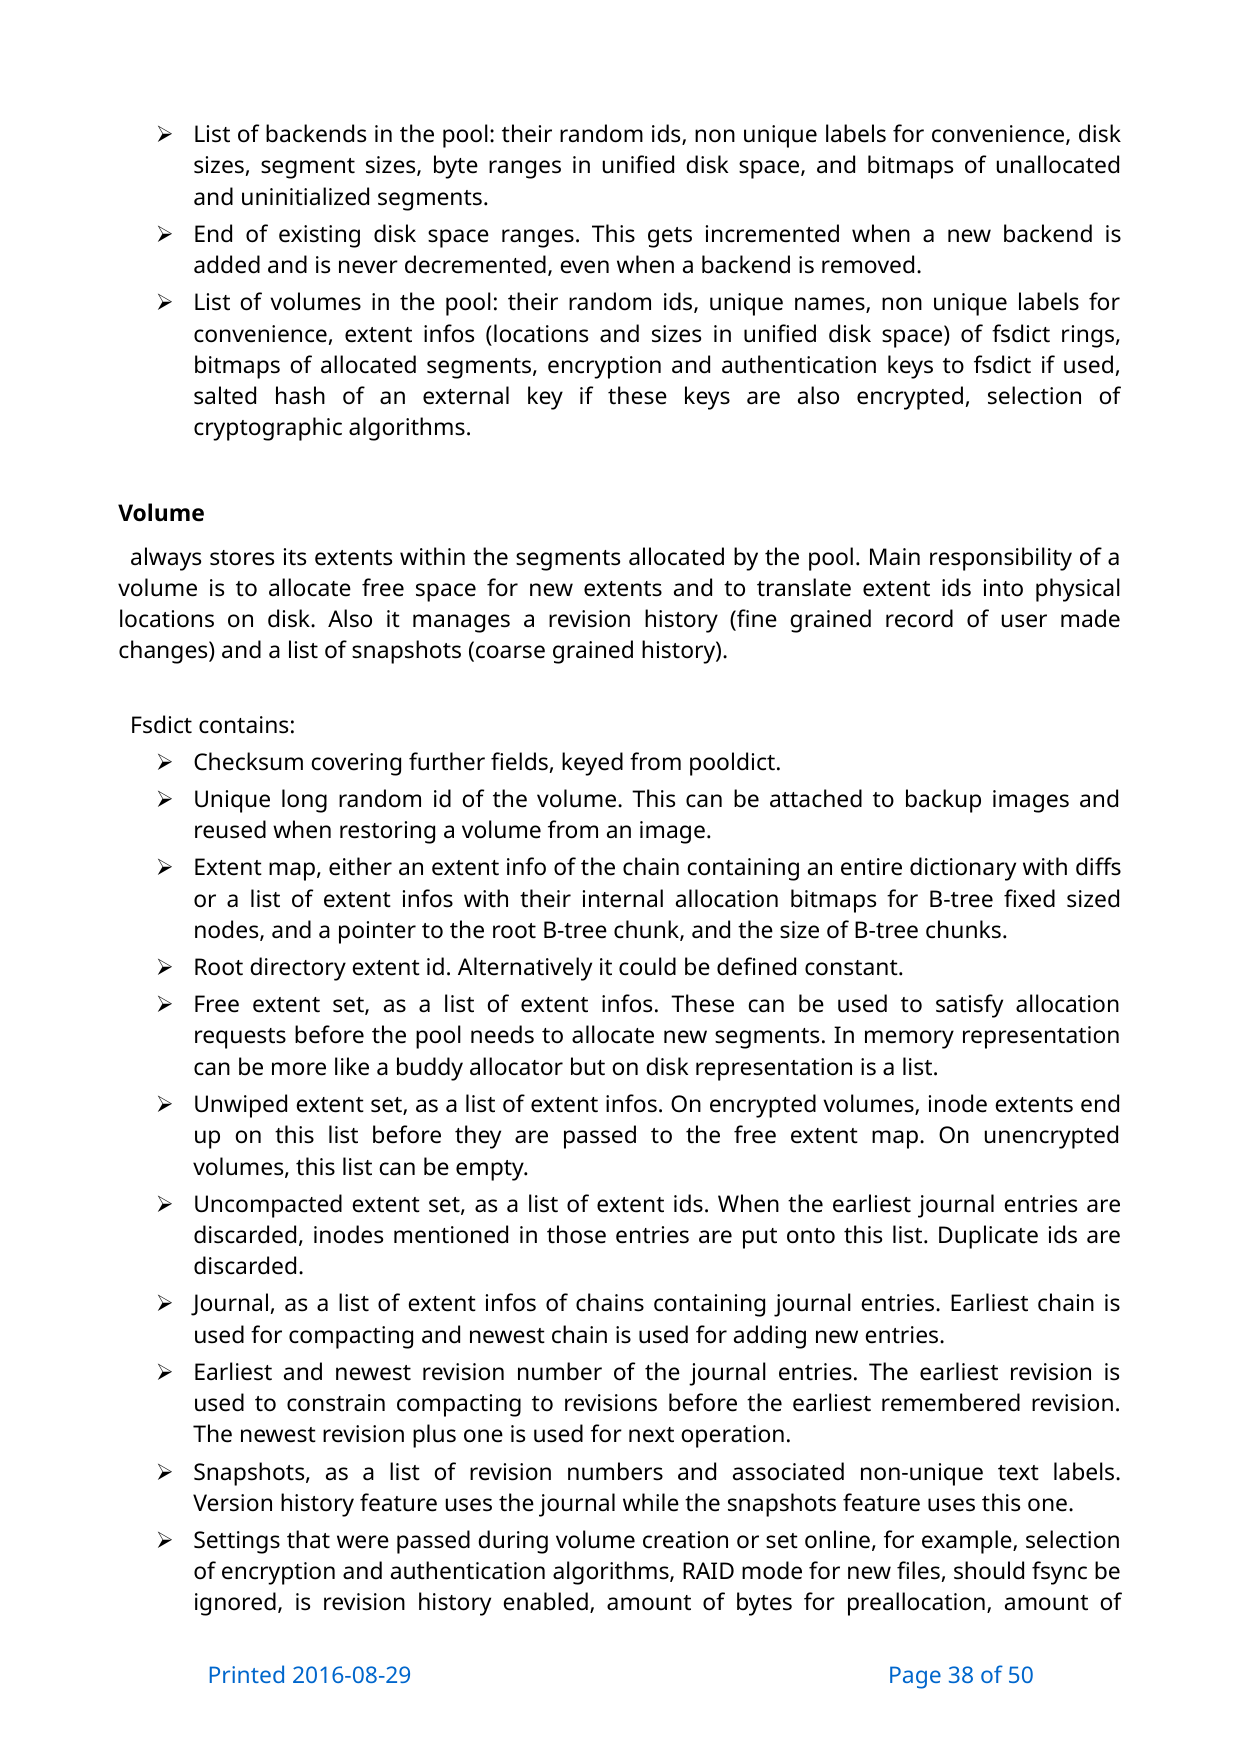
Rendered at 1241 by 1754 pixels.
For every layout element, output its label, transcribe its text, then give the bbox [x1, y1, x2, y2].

text Fsdict contains: [118, 708, 1122, 740]
list Unwiped extent set, as a list of extent infos. On encrypted volumes, inode extents end up on this list before they are passed to the free extent map. On unencrypted volumes, this list can be empty. [156, 1088, 1122, 1182]
list List of backends in the pool: their random ids, non unique labels for convenience, disk sizes, segment sizes, byte ranges in unified disk space, and bitmaps of unallocated and uninitialized segments. [156, 118, 1122, 212]
list Uncompacted extent set, as a list of extent ids. When the earliest journal entries are discarded, inodes mentioned in those entries are put onto this list. Duplicate ids are discarded. [156, 1188, 1122, 1281]
list Snapshots, as a list of revision numbers and associated non-unique text labels. Version history feature uses the journal while the snapshots feature uses this one. [156, 1455, 1122, 1518]
text always stores its extents within the segments allocated by the pool. Main responsibility of a volume is to allocate free space for new extents and to translate extent ids into physical locations on disk. Also it manages a revision history (fine grained record of user made changes) and a list of snapshots (coarse grained history). [118, 540, 1122, 665]
list Unique long random id of the volume. This can be attached to backup images and reused when restoring a volume from an image. [156, 783, 1122, 845]
list Earliest and newest revision number of the journal entries. The earliest revision is used to constrain compacting to revisions before the earliest remembered revision. The newest revision plus one is used for next operation. [156, 1356, 1122, 1449]
list Journal, as a list of extent infos of chains containing journal entries. Earliest chain is used for compacting and newest chain is used for adding new entries. [156, 1287, 1122, 1350]
list Root directory extent id. Alternatively it could be defined constant. [156, 951, 1122, 982]
subtitle Volume [118, 497, 1122, 529]
list Checksum covering further fields, keyed from pooldict. [156, 746, 1122, 777]
list Extent map, either an extent info of the chain containing an entire dictionary with diffs or a list of extent infos with their internal allocation bitmaps for B-tree fixed sized nodes, and a pointer to the root B-tree chunk, and the size of B-tree chunks. [156, 851, 1122, 945]
list Settings that were passed during volume creation or set online, for example, selection of encryption and authentication algorithms, RAID mode for new files, should fsync be ignored, is revision history enabled, amount of bytes for preallocation, amount of [156, 1524, 1122, 1618]
list List of volumes in the pool: their random ids, unique names, non unique labels for convenience, extent infos (locations and sizes in unified disk space) of fsdict rings, bitmaps of allocated segments, encryption and authentication keys to fsdict if used, salted hash of an external key if these keys are also encrypted, selection of cryptographic algorithms. [156, 286, 1122, 442]
list End of existing disk space ranges. This gets incremented when a new backend is added and is never decremented, even when a backend is removed. [156, 218, 1122, 280]
list Free extent set, as a list of extent infos. These can be used to satisfy allocation requests before the pool needs to allocate new segments. In memory representation can be more like a buddy allocator but on disk representation is a list. [156, 988, 1122, 1082]
